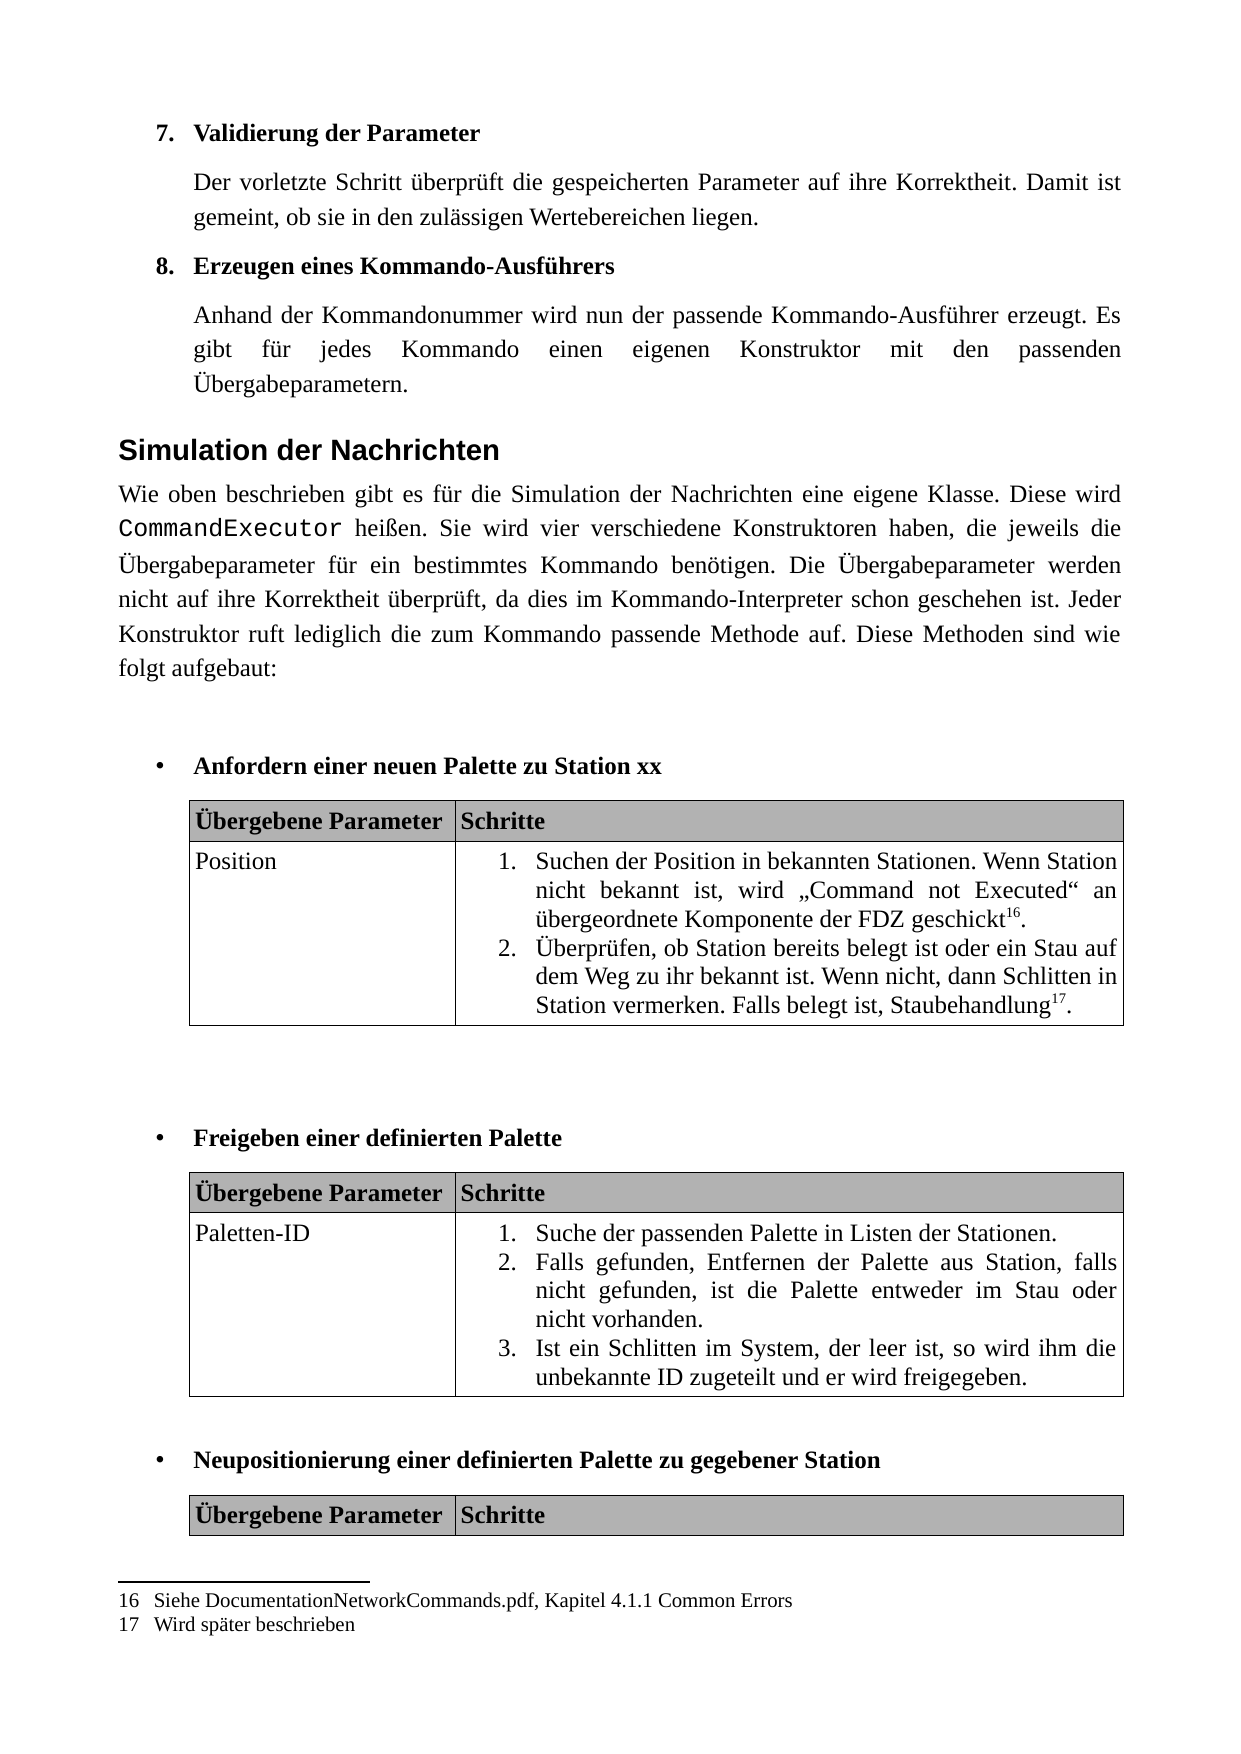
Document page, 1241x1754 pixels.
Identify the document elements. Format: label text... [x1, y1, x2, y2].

table_cell Position [190, 842, 455, 1025]
table_header Schritte [456, 1496, 1123, 1535]
list Anhand der Kommandonummer wird nun der passende Kommando-Ausführer erzeugt. Es gibt für jedes Kommando einen eigenen Konstruktor mit den passenden Übergabeparametern. [156, 300, 1122, 397]
table_header Übergebene Parameter [190, 801, 455, 841]
list Validierung der Parameter [156, 118, 1122, 147]
list Anfordern einer neuen Palette zu Station xx [156, 751, 1122, 780]
table_header Übergebene Parameter [190, 1173, 455, 1212]
table_header Übergebene Parameter [190, 1496, 455, 1535]
subtitle Simulation der Nachrichten [118, 432, 1122, 466]
table_header Schritte [456, 801, 1123, 841]
list Erzeugen eines Kommando-Ausführers [156, 251, 1122, 279]
table_header Schritte [456, 1173, 1123, 1212]
table_cell Paletten-ID [190, 1213, 455, 1396]
table_cell Suche der passenden Palette in Listen der Stationen. Falls gefunden, Entfernen der Palette aus Station, falls nicht gefunden, ist die Palette entweder im Stau oder nicht vorhanden. Ist ein Schlitten im System, der leer ist, so wird ihm die unbekannte ID zugeteilt und er wird freigegeben. [456, 1213, 1123, 1396]
list Freigeben einer definierten Palette [156, 1123, 1122, 1152]
list Der vorletzte Schritt überprüft die gespeicherten Parameter auf ihre Korrektheit. Damit ist gemeint, ob sie in den zulässigen Wertebereichen liegen. [156, 167, 1122, 230]
table_cell Suchen der Position in bekannten Stationen. Wenn Station nicht bekannt ist, wird „Command not Executed“ an übergeordnete Komponente der FDZ geschickt. Überprüfen, ob Station bereits belegt ist oder ein Stau auf dem Weg zu ihr bekannt ist. Wenn nicht, dann Schlitten in Station vermerken. Falls belegt ist, Staubehandlung. [456, 842, 1123, 1025]
list Neupositionierung einer definierten Palette zu gegebener Station [156, 1446, 1122, 1474]
text Wie oben beschrieben gibt es für die Simulation der Nachrichten eine eigene Klasse. Diese wird CommandExecutor heißen. Sie wird vier verschiedene Konstruktoren haben, die jeweils die Übergabeparameter für ein bestimmtes Kommando benötigen. Die Übergabeparameter werden nicht auf ihre Korrektheit überprüft, da dies im Kommando-Interpreter schon geschehen ist. Jeder Konstruktor ruft lediglich die zum Kommando passende Methode auf. Diese Methoden sind wie folgt aufgebaut: [118, 479, 1122, 682]
